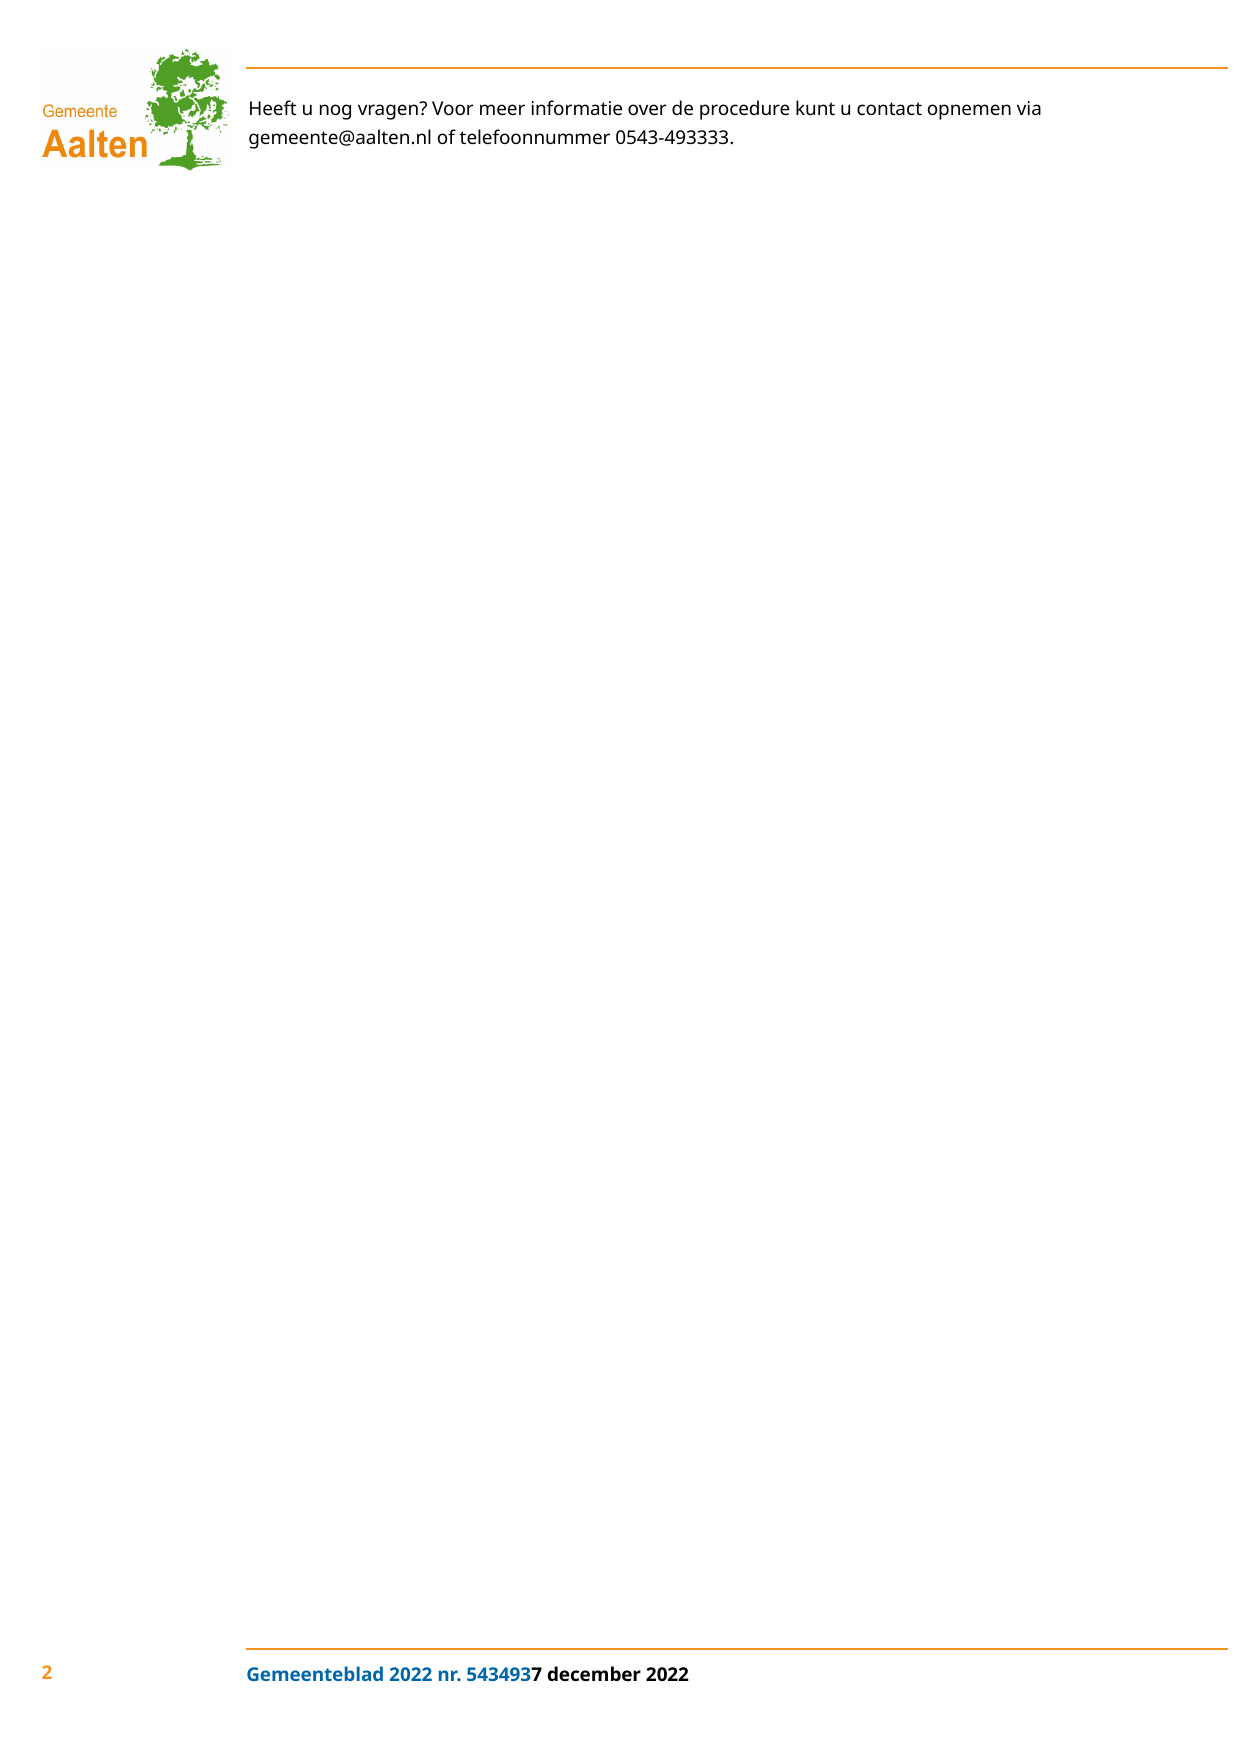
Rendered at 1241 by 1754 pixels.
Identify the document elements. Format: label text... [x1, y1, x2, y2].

picture [41, 47, 231, 172]
text Heeft u nog vragen? Voor meer informatie over de procedure kunt u contact opnemen via gemeente@aalten.nl of telefoonnummer 0543-493333. [248, 95, 1152, 150]
